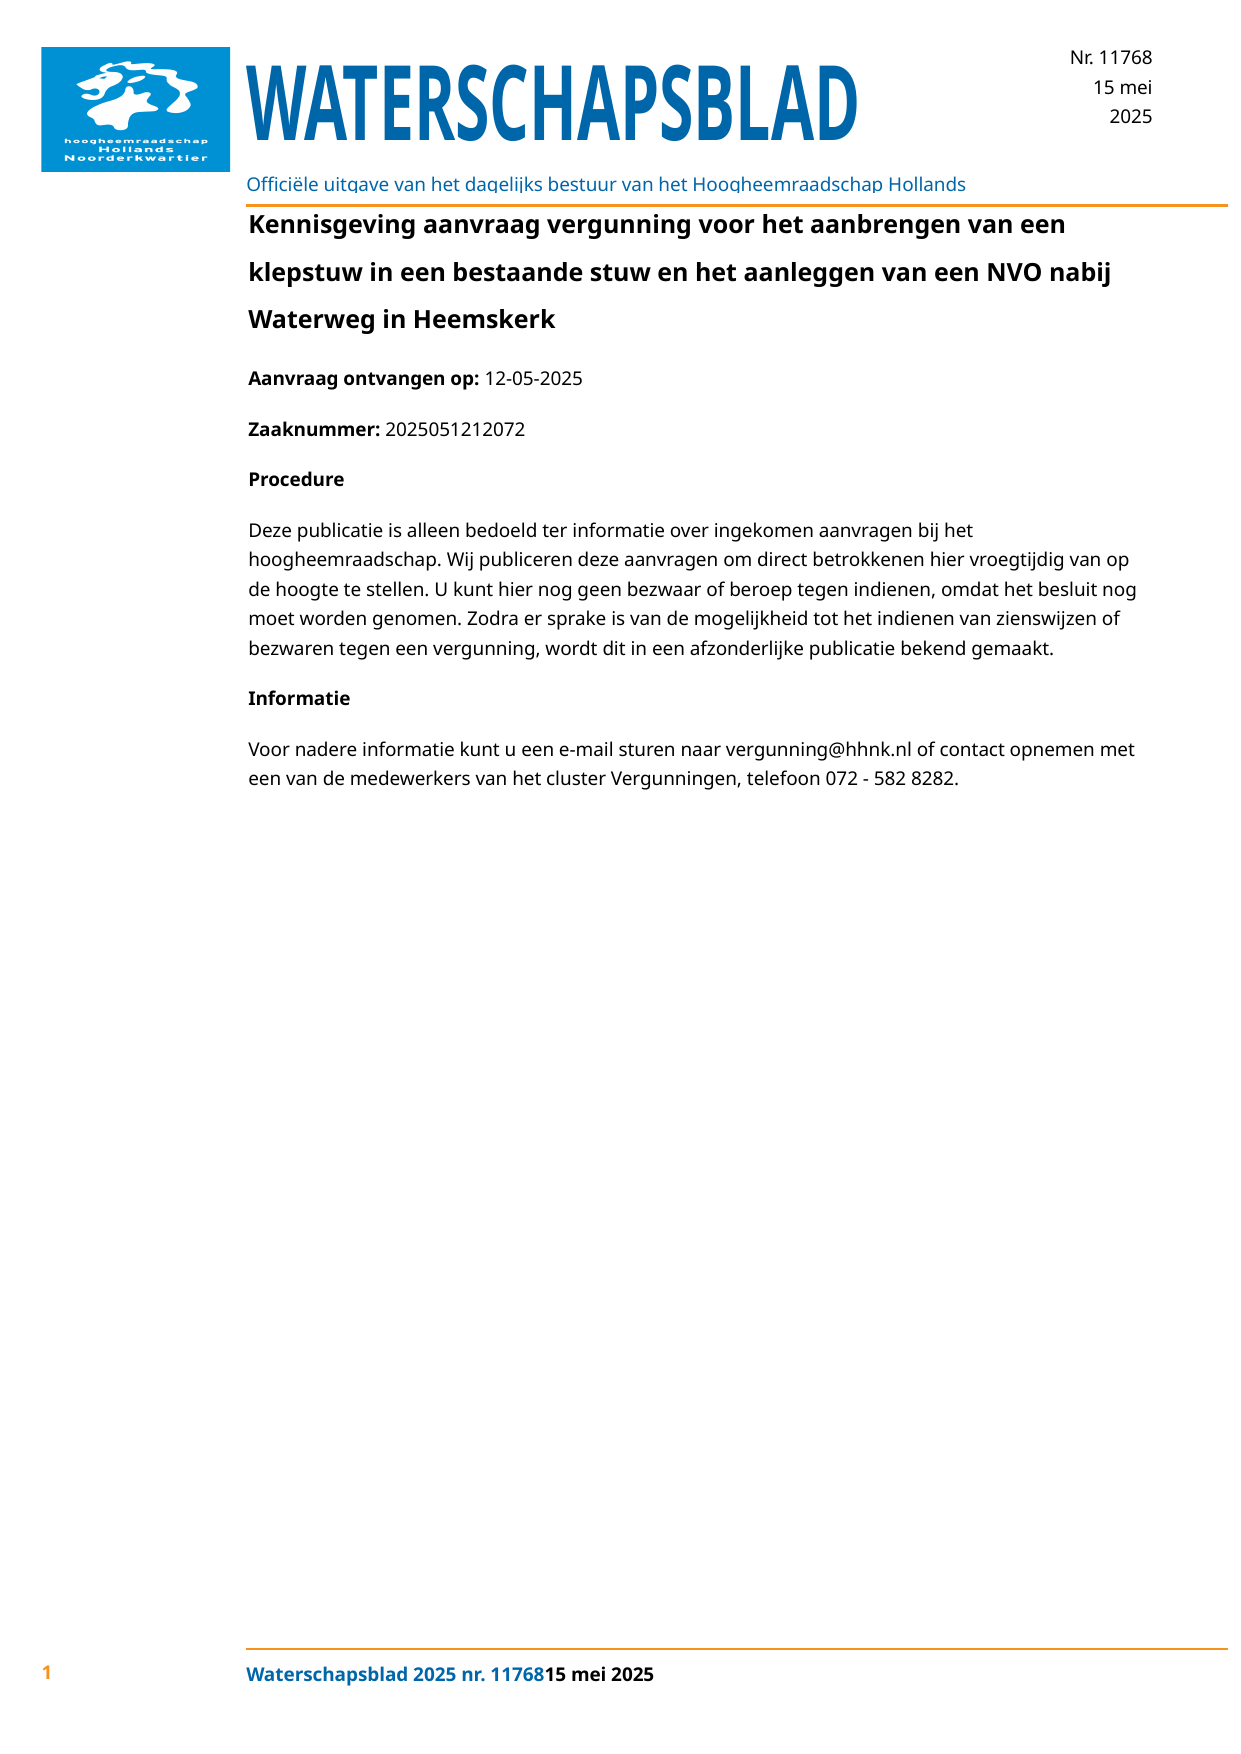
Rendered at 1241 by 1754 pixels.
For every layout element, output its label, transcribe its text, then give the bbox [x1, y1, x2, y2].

picture [129, 76, 144, 82]
text Kennisgeving aanvraag vergunning voor het aanbrengen van een klepstuw in een bestaande stuw en het aanleggen van een NVO nabij Waterweg in Heemskerk [248, 207, 1152, 336]
text Zaaknummer: 2025051212072 [248, 416, 1152, 442]
text Deze publicatie is alleen bedoeld ter informatie over ingekomen aanvragen bij het hoogheemraadschap. Wij publiceren deze aanvragen om direct betrokkenen hier vroegtijdig van op de hoogte te stellen. U kunt hier nog geen bezwaar of beroep tegen indienen, omdat het besluit nog moet worden genomen. Zodra er sprake is van de mogelijkheid tot het indienen van zienswijzen of bezwaren tegen een vergunning, wordt dit in een afzonderlijke publicatie bekend gemaakt. [248, 517, 1152, 661]
text Voor nadere informatie kunt u een e-mail sturen naar vergunning@hhnk.nl of contact opnemen met een van de medewerkers van het cluster Vergunningen, telefoon 072 - 582 8282. [248, 736, 1152, 791]
text Aanvraag ontvangen op: 12-05-2025 [248, 366, 1152, 391]
picture [88, 87, 157, 130]
text Procedure [248, 466, 1152, 492]
text Informatie [248, 686, 1152, 711]
picture [78, 64, 122, 99]
picture [118, 62, 197, 112]
